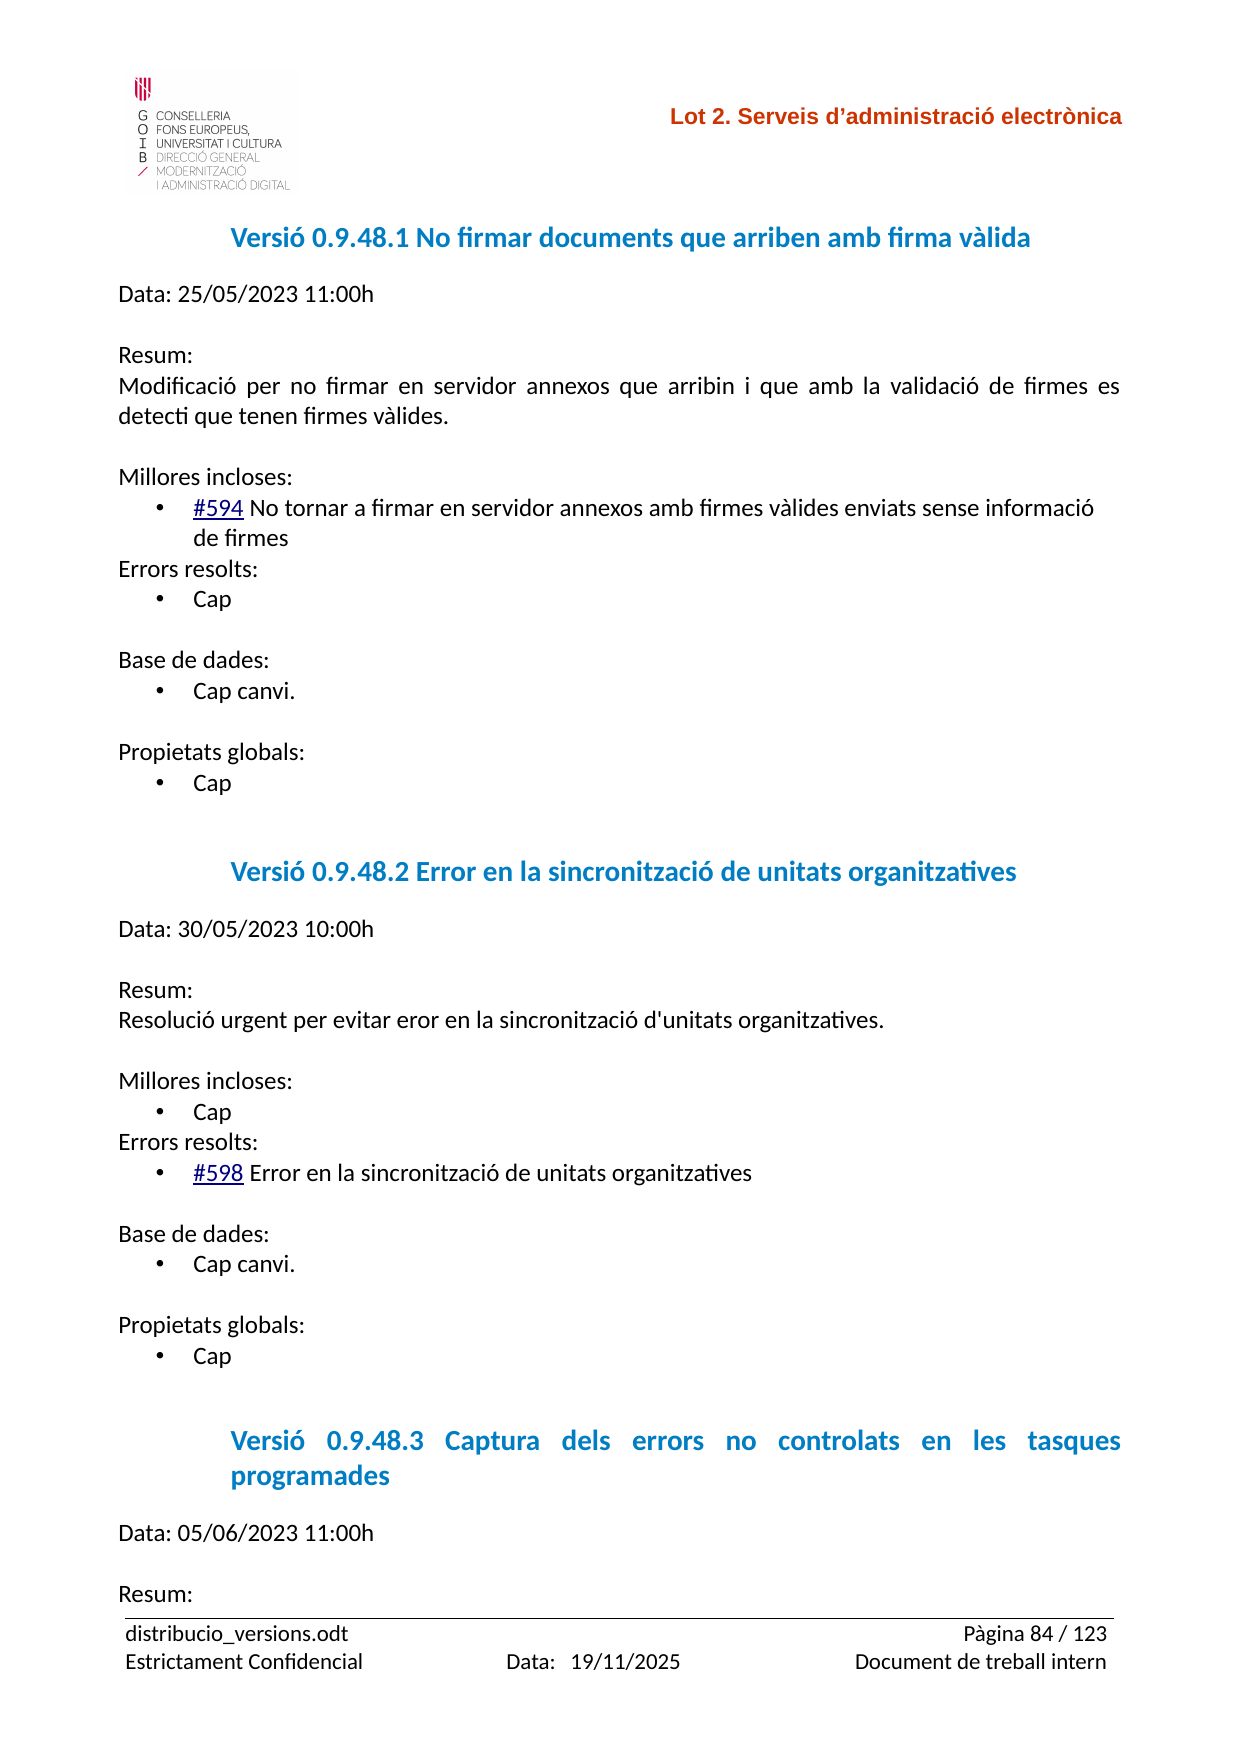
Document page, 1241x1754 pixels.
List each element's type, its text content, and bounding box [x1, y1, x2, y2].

text Errors resolts: [118, 553, 1122, 584]
subtitle Versió 0.9.48.3 Captura dels errors no controlats en les tasques programades [153, 1422, 1122, 1493]
text Base de dades: [118, 1218, 1122, 1248]
text Resum: [118, 339, 1122, 370]
picture [126, 70, 299, 197]
list Cap [156, 1096, 1122, 1126]
text Data: 25/05/2023 11:00h [118, 278, 1122, 309]
list Cap canvi. [156, 1248, 1122, 1279]
text Millores incloses: [118, 1065, 1122, 1096]
list Cap [156, 1340, 1122, 1371]
text Data: 05/06/2023 11:00h [118, 1517, 1122, 1547]
text Propietats globals: [118, 1309, 1122, 1340]
subtitle Versió 0.9.48.1 No firmar documents que arriben amb firma vàlida [153, 219, 1122, 255]
text Modificació per no firmar en servidor annexos que arribin i que amb la validació de firmes es detecti que tenen firmes vàlides. [118, 370, 1122, 431]
subtitle Versió 0.9.48.2 Error en la sincronització de unitats organitzatives [153, 853, 1122, 889]
text Resum: [118, 1578, 1122, 1608]
text Base de dades: [118, 645, 1122, 675]
text Resolució urgent per evitar eror en la sincronització d'unitats organitzatives. [118, 1004, 1122, 1035]
list Cap canvi. [156, 675, 1122, 706]
list #598 Error en la sincronització de unitats organitzatives [156, 1157, 1122, 1187]
text Millores incloses: [118, 462, 1122, 492]
list #594 No tornar a firmar en servidor annexos amb firmes vàlides enviats sense informació de firmes [156, 492, 1122, 553]
list Cap [156, 584, 1122, 614]
text Propietats globals: [118, 736, 1122, 767]
text Errors resolts: [118, 1126, 1122, 1157]
text Resum: [118, 974, 1122, 1004]
list Cap [156, 767, 1122, 797]
text Data: 30/05/2023 10:00h [118, 913, 1122, 943]
